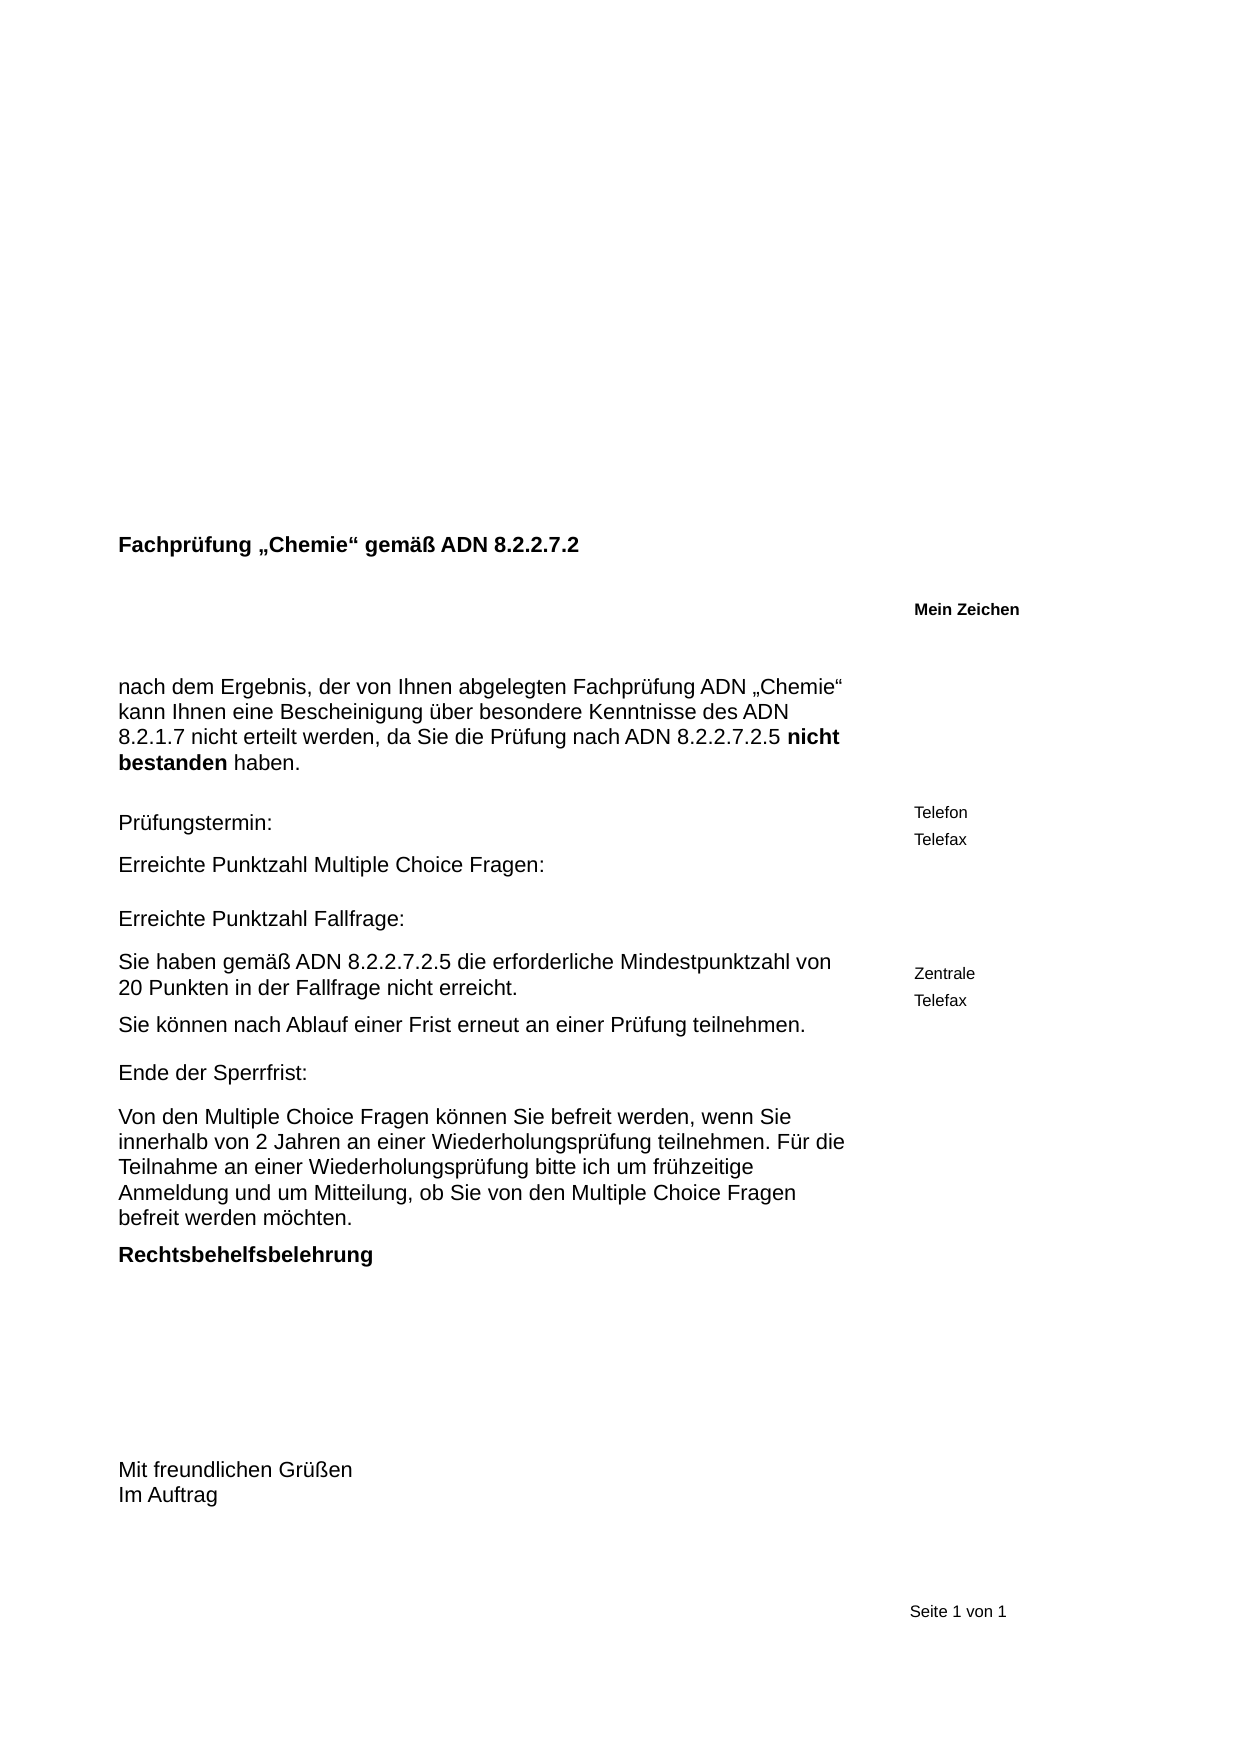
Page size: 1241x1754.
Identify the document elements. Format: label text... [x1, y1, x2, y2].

text Sie haben gemäß ADN 8.2.2.7.2.5 die erforderliche Mindestpunktzahl von 20 Punkten in der Fallfrage nicht erreicht. [118, 949, 862, 1000]
text Erreichte Punktzahl Fallfrage: [118, 895, 405, 937]
text Prüfungstermin: [118, 800, 279, 841]
text Von den Multiple Choice Fragen können Sie befreit werden, wenn Sie innerhalb von 2 Jahren an einer Wiederholungsprüfung teilnehmen. Für die Teilnahme an einer Wiederholungsprüfung bitte ich um frühzeitige Anmeldung und um Mitteilung, ob Sie von den Multiple Choice Fragen befreit werden möchten. [118, 1104, 862, 1230]
text Sie können nach Ablauf einer Frist erneut an einer Prüfung teilnehmen. [118, 1012, 862, 1037]
text Mein Zeichen [909, 597, 1175, 618]
text [834, 1050, 862, 1091]
text Seite 1 von 1 [909, 1602, 1175, 1621]
text Telefon [909, 799, 983, 826]
text [839, 841, 862, 883]
text Zentrale [909, 960, 983, 987]
text nach dem Ergebnis, der von Ihnen abgelegten Fachprüfung ADN „Chemie“ kann Ihnen eine Bescheinigung über besondere Kenntnisse des ADN 8.2.1.7 nicht erteilt werden, da Sie die Prüfung nach ADN 8.2.2.7.2.5 nicht bestanden haben. [118, 674, 862, 775]
text Im Auftrag [118, 1482, 862, 1507]
text Mit freundlichen Grüßen [118, 1457, 862, 1482]
text Rechtsbehelfsbelehrung [118, 1242, 862, 1268]
text Telefax [909, 987, 983, 1014]
text Ende der Sperrfrist: [118, 1050, 308, 1091]
text Fachprüfung „Chemie“ gemäß ADN 8.2.2.7.2 [118, 532, 862, 557]
text [828, 800, 862, 841]
text Telefax [909, 826, 983, 853]
text Erreichte Punktzahl Multiple Choice Fragen: [118, 841, 545, 883]
